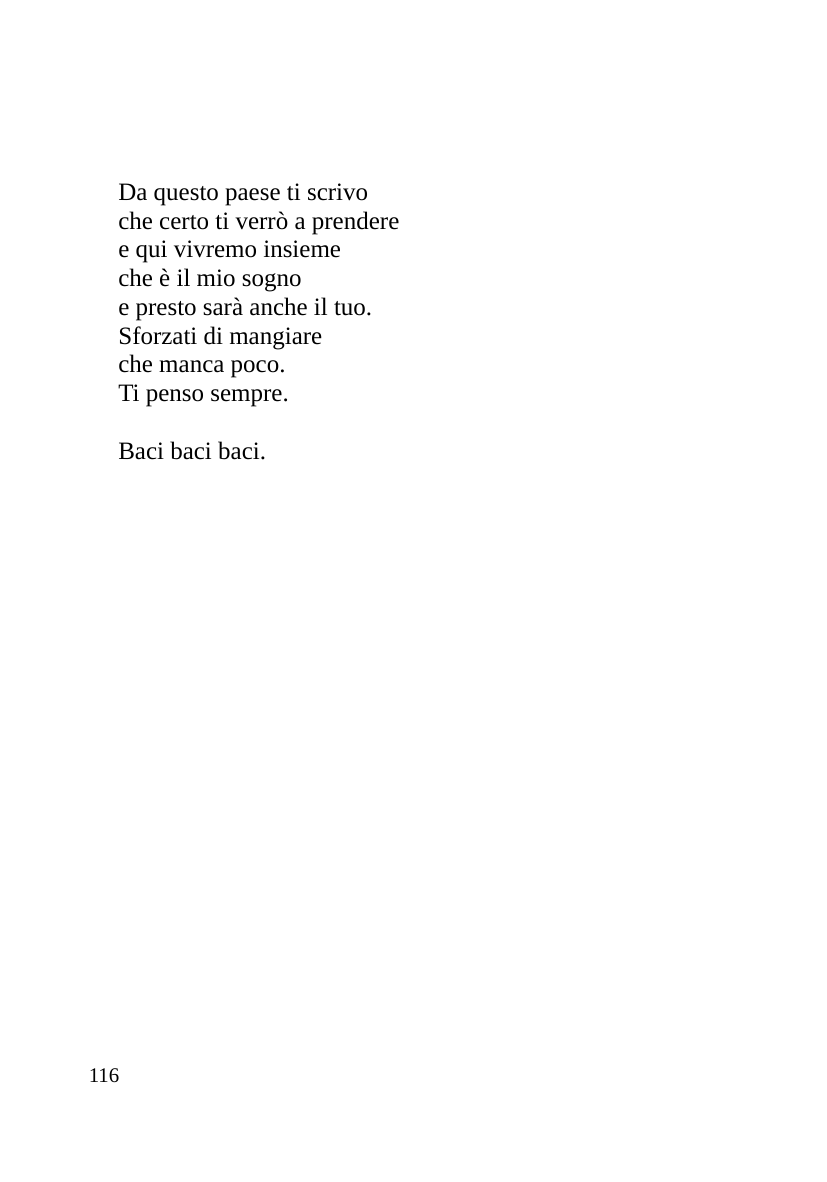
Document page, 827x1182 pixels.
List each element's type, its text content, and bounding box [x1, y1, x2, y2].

text Sforzati di mangiare [118, 321, 738, 349]
text Baci baci baci. [118, 436, 738, 464]
text che manca poco. [118, 349, 738, 378]
text Da questo paese ti scrivo [118, 177, 738, 206]
text e presto sarà anche il tuo. [118, 292, 738, 321]
text e qui vivremo insieme [118, 234, 738, 263]
text che è il mio sogno [118, 263, 738, 292]
text che certo ti verrò a prendere [118, 206, 738, 234]
text Ti penso sempre. [118, 378, 738, 407]
